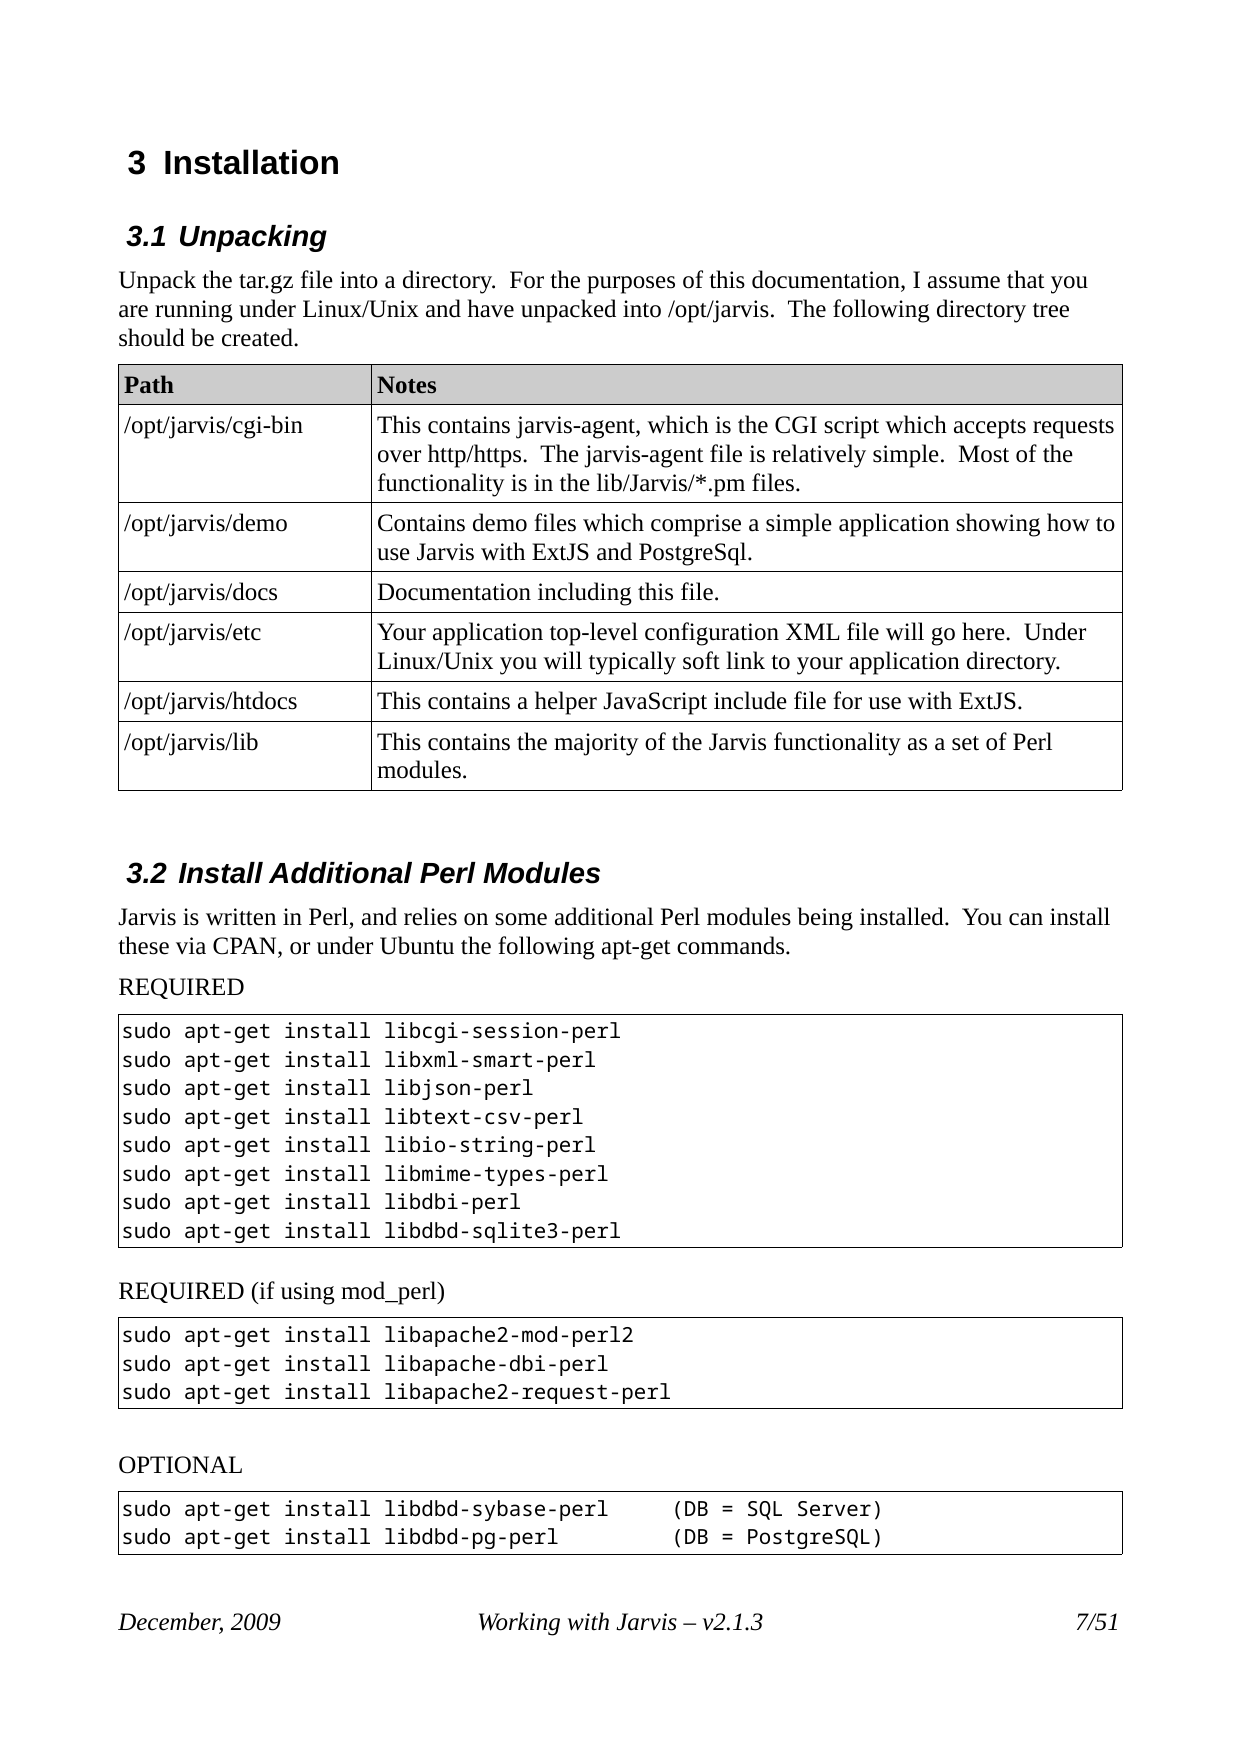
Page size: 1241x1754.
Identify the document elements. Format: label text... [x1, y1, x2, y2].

text sudo apt-get install libapache2-request-perl [119, 1374, 1122, 1408]
text sudo apt-get install libapache2-mod-perl2 [119, 1318, 1122, 1346]
text sudo apt-get install libdbd-sqlite3-perl [119, 1213, 1122, 1247]
table_header Path [119, 365, 371, 404]
text REQUIRED (if using mod_perl) [118, 1276, 1122, 1305]
table_cell /opt/jarvis/demo [119, 503, 371, 571]
table_header Notes [372, 365, 1122, 404]
table_cell Your application top-level configuration XML file will go here. Under Linux/Unix you will typically soft link to your application directory. [372, 613, 1122, 681]
text REQUIRED [118, 972, 1122, 1001]
text sudo apt-get install libdbd-sybase-perl (DB = SQL Server) [119, 1492, 1122, 1519]
table_cell This contains the majority of the Jarvis functionality as a set of Perl modules. [372, 722, 1122, 790]
text sudo apt-get install libmime-types-perl [119, 1156, 1122, 1184]
table_cell This contains a helper JavaScript include file for use with ExtJS. [372, 682, 1122, 721]
table_cell /opt/jarvis/etc [119, 613, 371, 681]
table_cell This contains jarvis-agent, which is the CGI script which accepts requests over http/https. The jarvis-agent file is relatively simple. Most of the functionality is in the lib/Jarvis/*.pm files. [372, 405, 1122, 502]
text sudo apt-get install libdbi-perl [119, 1184, 1122, 1213]
subtitle Unpacking [118, 219, 1122, 253]
text OPTIONAL [118, 1450, 1122, 1478]
table_cell /opt/jarvis/lib [119, 722, 371, 790]
text sudo apt-get install libapache-dbi-perl [119, 1346, 1122, 1374]
table_cell Documentation including this file. [372, 572, 1122, 612]
table_cell /opt/jarvis/htdocs [119, 682, 371, 721]
text sudo apt-get install libdbd-pg-perl (DB = PostgreSQL) [119, 1519, 1122, 1554]
text sudo apt-get install libtext-csv-perl [119, 1099, 1122, 1127]
text Unpack the tar.gz file into a directory. For the purposes of this documentation, I assume that you are running under Linux/Unix and have unpacked into /opt/jarvis. The following directory tree should be created. [118, 265, 1122, 352]
text sudo apt-get install libxml-smart-perl [119, 1042, 1122, 1071]
text Jarvis is written in Perl, and relies on some additional Perl modules being installed. You can install these via CPAN, or under Ubuntu the following apt-get commands. [118, 902, 1122, 960]
text sudo apt-get install libcgi-session-perl [119, 1015, 1122, 1042]
subtitle Installation [118, 143, 1122, 182]
table_cell Contains demo files which comprise a simple application showing how to use Jarvis with ExtJS and PostgreSql. [372, 503, 1122, 571]
table_cell /opt/jarvis/docs [119, 572, 371, 612]
text sudo apt-get install libjson-perl [119, 1071, 1122, 1099]
subtitle Install Additional Perl Modules [118, 856, 1122, 890]
table_cell /opt/jarvis/cgi-bin [119, 405, 371, 502]
text sudo apt-get install libio-string-perl [119, 1127, 1122, 1156]
